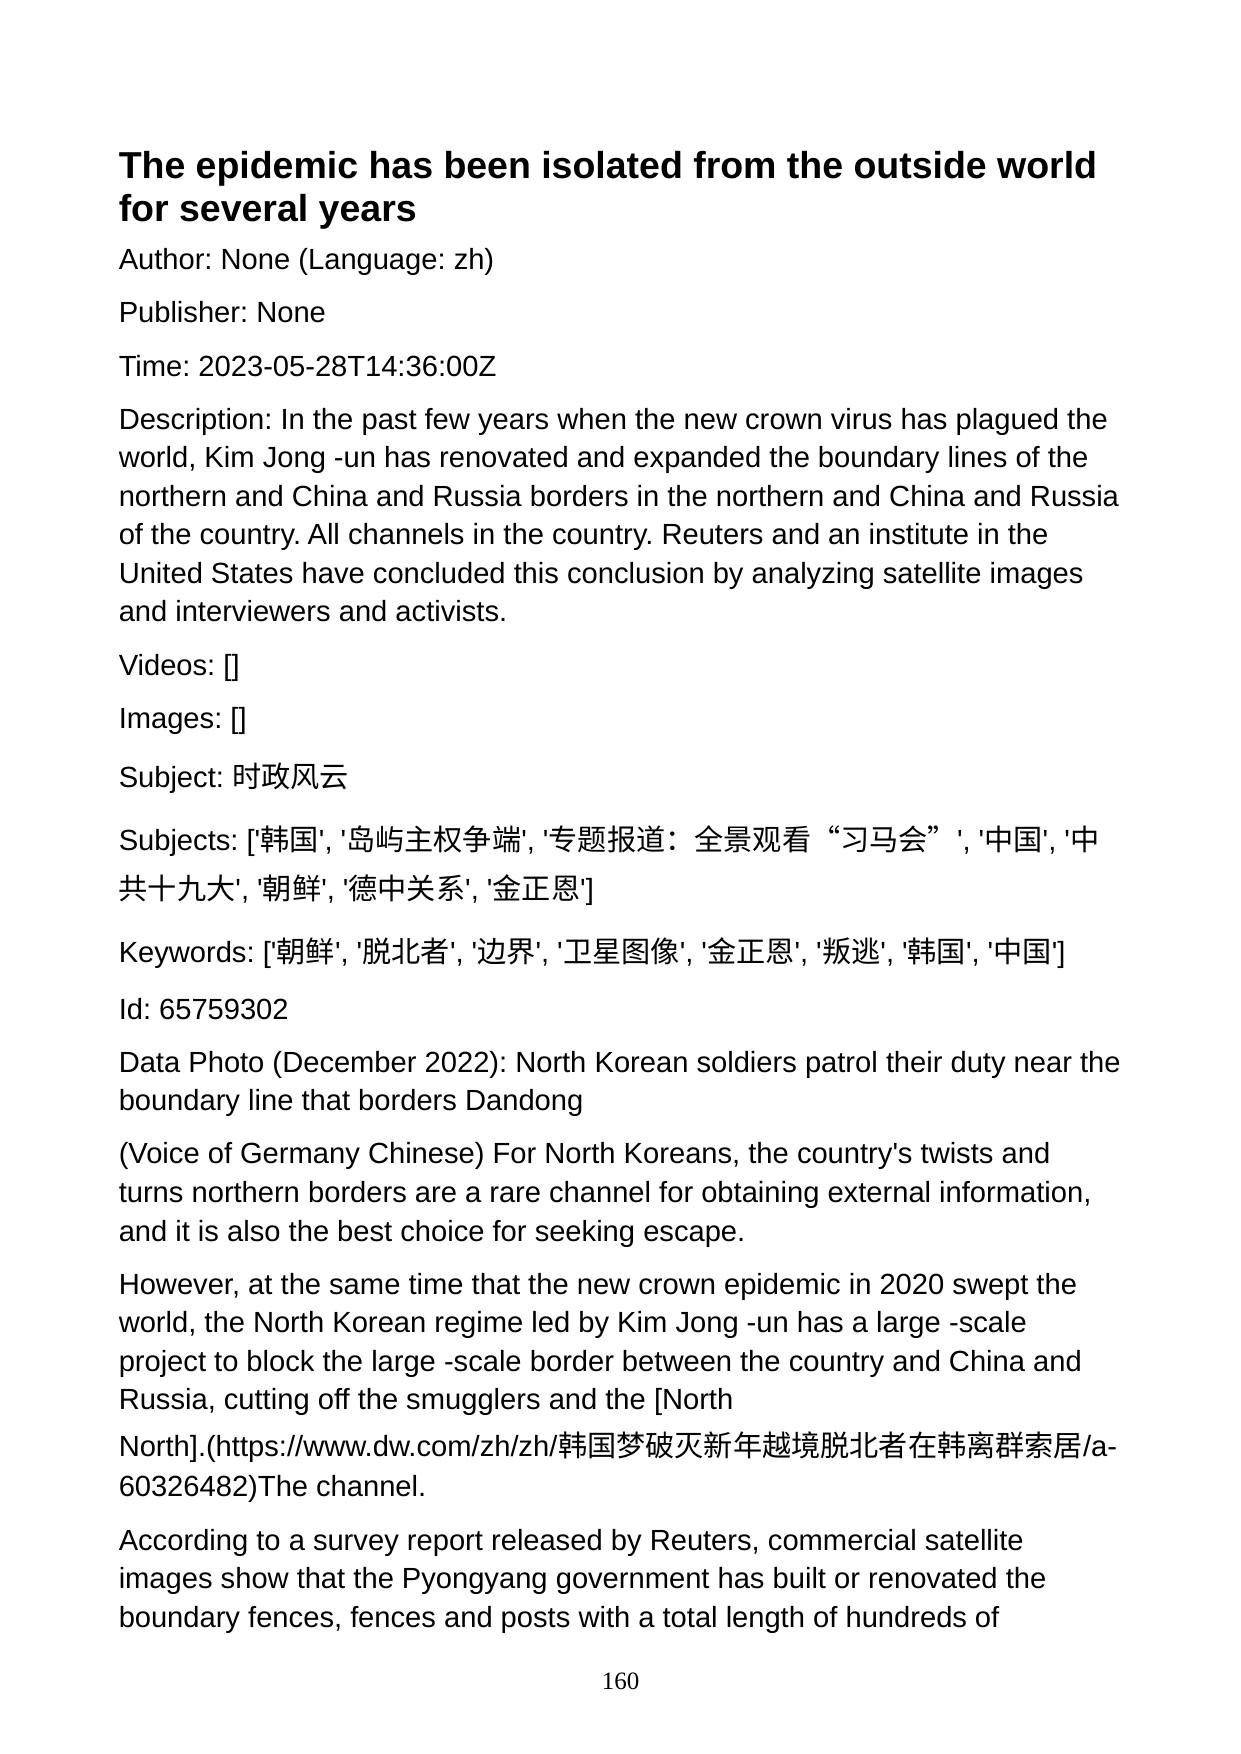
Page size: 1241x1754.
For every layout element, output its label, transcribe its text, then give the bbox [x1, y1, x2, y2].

text Subjects: ['韩国', '岛屿主权争端', '专题报道：全景观看“习马会”', '中国', '中共十九大', '朝鲜', '德中关系', '金正恩'] [118, 817, 1122, 908]
subtitle The epidemic has been isolated from the outside world for several years [118, 143, 1122, 230]
text However, at the same time that the new crown epidemic in 2020 swept the world, the North Korean regime led by Kim Jong -un has a large -scale project to block the large -scale border between the country and China and Russia, cutting off the smugglers and the [North North].(https://www.dw.com/zh/zh/韩国梦破灭新年越境脱北者在韩离群索居/a-60326482)The channel. [118, 1267, 1122, 1503]
text Videos: [] [118, 647, 1122, 681]
text Description: In the past few years when the new crown virus has plagued the world, Kim Jong -un has renovated and expanded the boundary lines of the northern and China and Russia borders in the northern and China and Russia of the country. All channels in the country. Reuters and an institute in the United States have concluded this conclusion by analyzing satellite images and interviewers and activists. [118, 402, 1122, 628]
text Id: 65759302 [118, 992, 1122, 1025]
text Time: 2023-05-28T14:36:00Z [118, 348, 1122, 382]
text Keywords: ['朝鲜', '脱北者', '边界', '卫星图像', '金正恩', '叛逃', '韩国', '中国'] [118, 928, 1122, 971]
text Publisher: None [118, 295, 1122, 329]
text Author: None (Language: zh) [118, 242, 1122, 276]
text (Voice of Germany Chinese) For North Koreans, the country's twists and turns northern borders are a rare channel for obtaining external information, and it is also the best choice for seeking escape. [118, 1136, 1122, 1247]
text Data Photo (December 2022): North Korean soldiers patrol their duty near the boundary line that borders Dandong [118, 1045, 1122, 1117]
text According to a survey report released by Reuters, commercial satellite images show that the Pyongyang government has built or renovated the boundary fences, fences and posts with a total length of hundreds of [118, 1522, 1122, 1633]
text Images: [] [118, 701, 1122, 734]
text Subject: 时政风云 [118, 754, 1122, 796]
